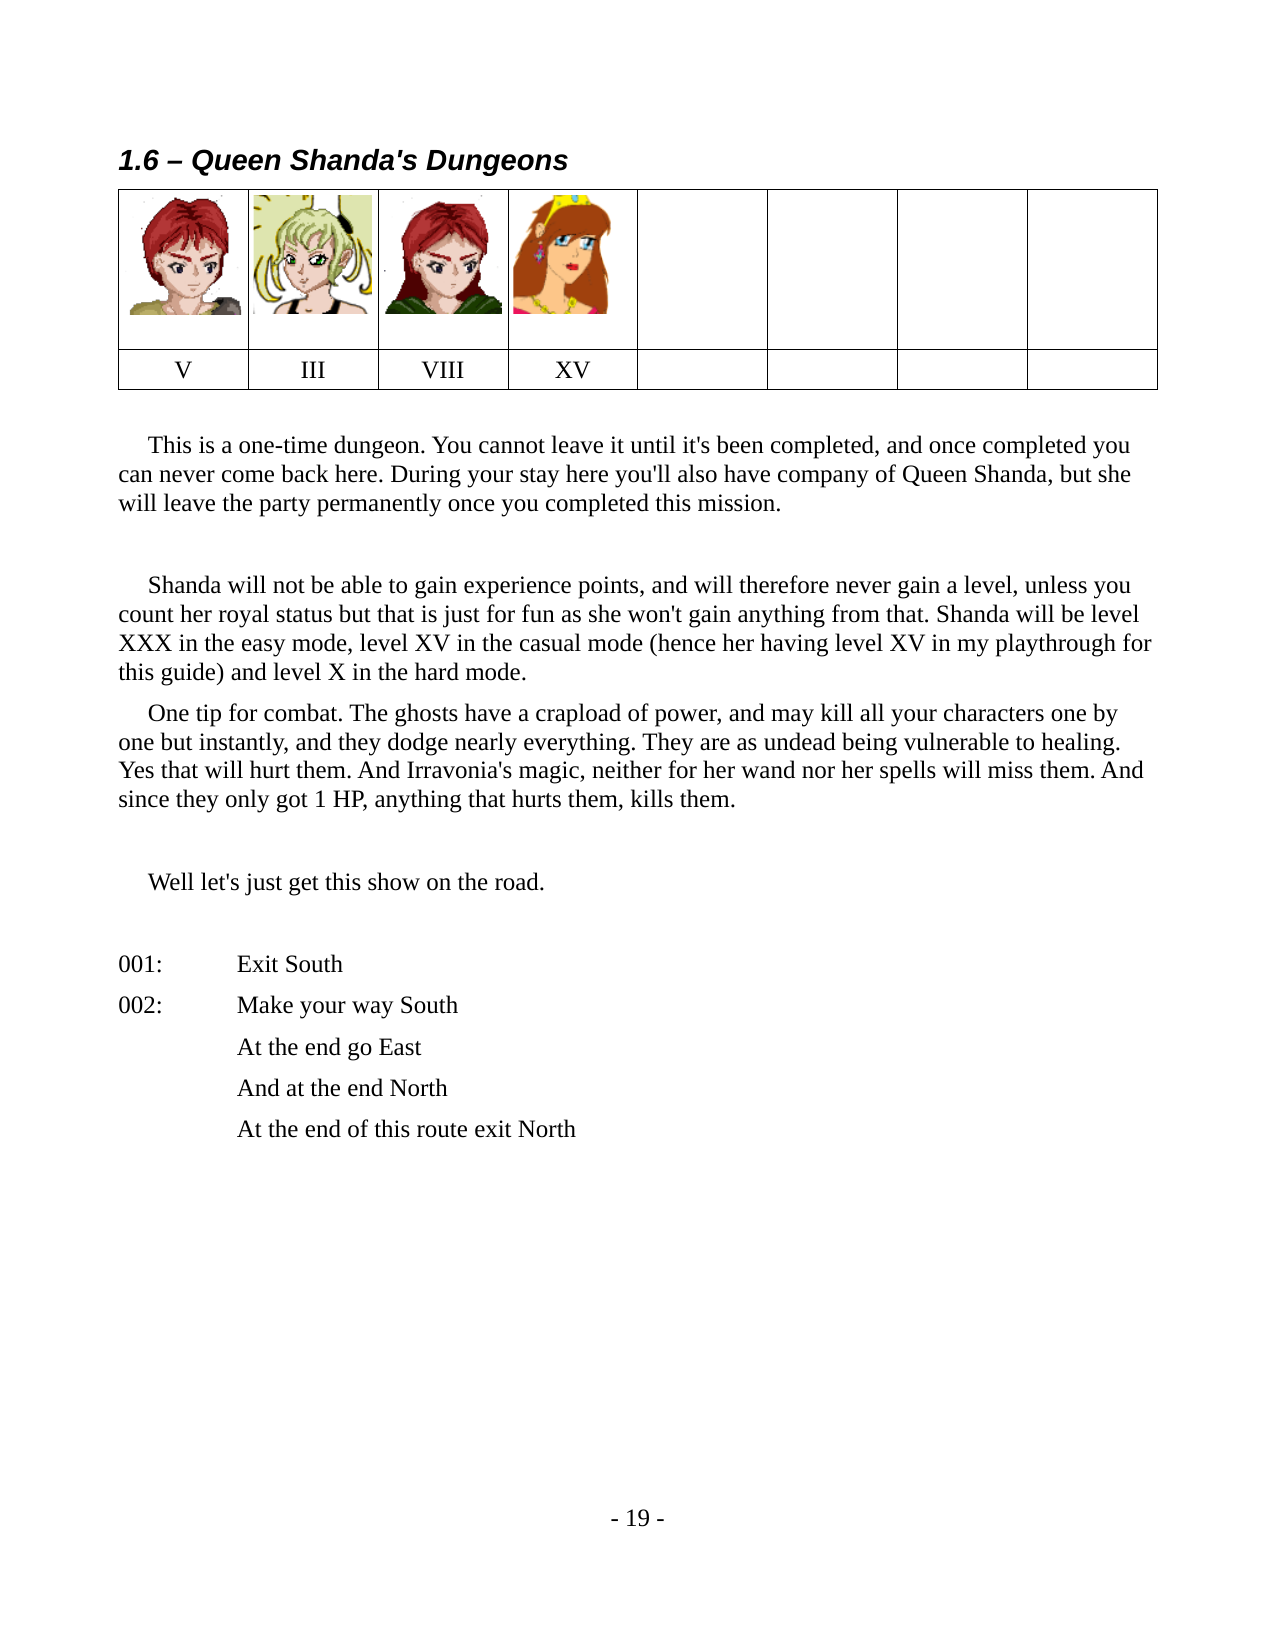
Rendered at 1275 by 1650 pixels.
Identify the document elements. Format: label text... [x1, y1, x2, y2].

table_header [509, 314, 637, 349]
table_header [509, 190, 637, 313]
picture [124, 195, 242, 315]
text 001: Exit South [118, 949, 1157, 978]
picture [253, 195, 372, 314]
text This is a one-time dungeon. You cannot leave it until it's been completed, and once completed you can never come back here. During your stay here you'll also have company of Queen Shanda, but she will leave the party permanently once you completed this mission. [118, 431, 1157, 517]
text And at the end North [118, 1073, 1157, 1102]
subtitle 1.6 – Queen Shanda's Dungeons [118, 143, 1157, 177]
table_cell XV [509, 350, 637, 389]
text One tip for combat. The ghosts have a crapload of power, and may kill all your characters one by one but instantly, and they dodge nearly everything. They are as undead being vulnerable to healing. Yes that will hurt them. And Irravonia's magic, neither for her wand nor her spells will miss them. And since they only got 1 HP, anything that hurts them, kills them. [118, 698, 1157, 813]
table_cell [638, 350, 767, 389]
table_cell III [249, 350, 378, 389]
table_header [379, 314, 508, 349]
table_header [638, 190, 767, 349]
text 002: Make your way South [118, 991, 1157, 1019]
table_cell V [119, 350, 248, 389]
table_header [379, 190, 508, 313]
table_header [1028, 190, 1157, 349]
table_header [249, 190, 378, 349]
table_header [119, 190, 248, 314]
table_header [768, 190, 897, 349]
text Shanda will not be able to gain experience points, and will therefore never gain a level, unless you count her royal status but that is just for fun as she won't gain anything from that. Shanda will be level XXX in the easy mode, level XV in the casual mode (hence her having level XV in my playthrough for this guide) and level X in the hard mode. [118, 571, 1157, 686]
table_cell [768, 350, 897, 389]
text At the end of this route exit North [118, 1114, 1157, 1143]
picture [383, 195, 502, 314]
table_cell VIII [379, 350, 508, 389]
table_cell [1028, 350, 1157, 389]
table_cell [898, 350, 1027, 389]
table_header [898, 190, 1027, 349]
picture [513, 195, 632, 314]
text Well let's just get this show on the road. [118, 867, 1157, 896]
text At the end go East [118, 1032, 1157, 1061]
table_header [119, 315, 248, 349]
